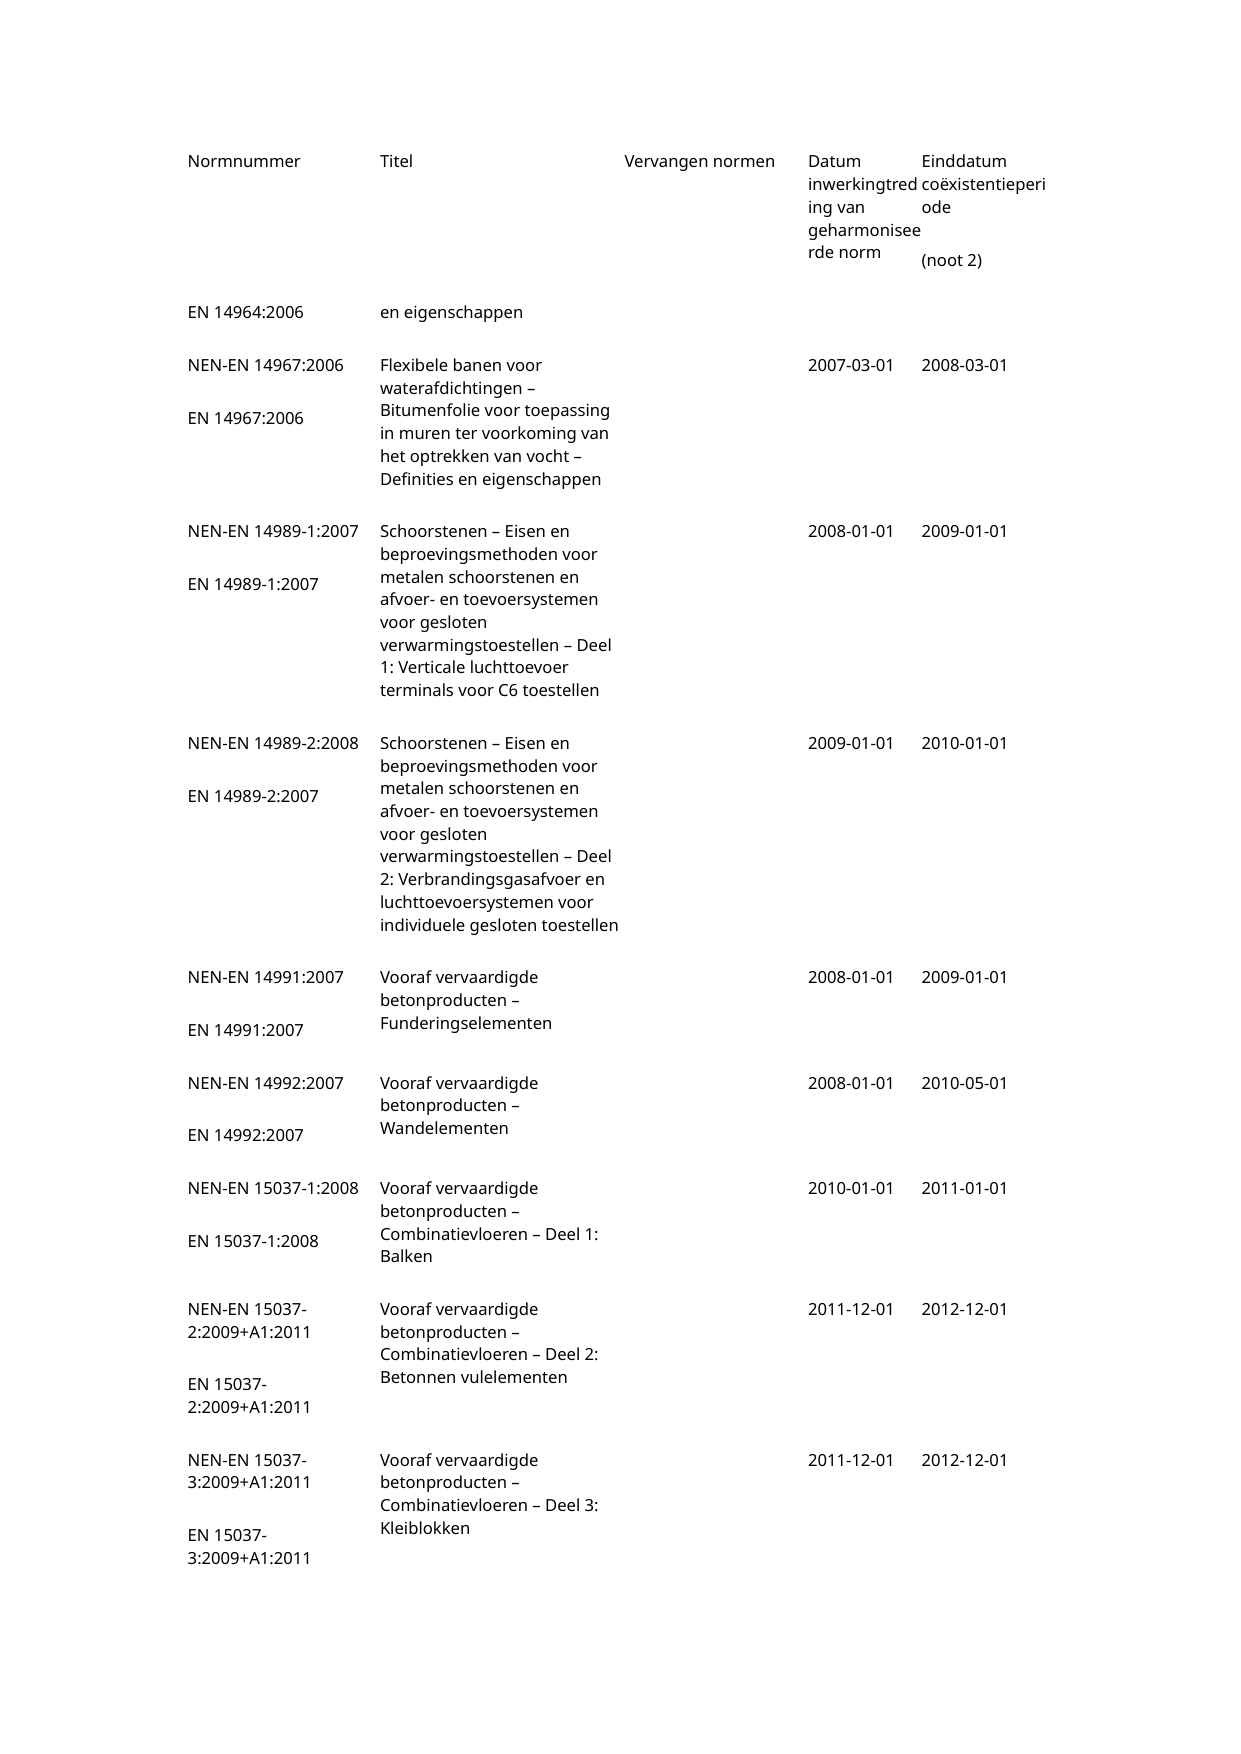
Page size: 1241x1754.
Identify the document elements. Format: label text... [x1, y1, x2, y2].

table_cell 2011-12-01 [808, 1448, 921, 1599]
table_header Datum inwerkingtreding van geharmoniseerde norm [808, 150, 921, 301]
table_cell NEN-EN 15037-3:2009+A1:2011 EN 15037-3:2009+A1:2011 [188, 1448, 380, 1599]
table_cell NEN-EN 14989-1:2007 EN 14989-1:2007 [188, 520, 380, 731]
table_cell Schoorstenen – Eisen en beproevingsmethoden voor metalen schoorstenen en afvoer- en toevoersystemen voor gesloten verwarmingstoestellen – Deel 2: Verbrandingsgasafvoer en luchttoevoersystemen voor individuele gesloten toestellen [380, 731, 624, 966]
table_cell [624, 1177, 808, 1297]
table_cell 2012-12-01 [921, 1298, 1053, 1448]
table_cell [808, 301, 921, 353]
table_cell [624, 731, 808, 966]
table_cell 2009-01-01 [808, 731, 921, 966]
table_cell 2010-01-01 [921, 731, 1053, 966]
table_cell 2012-12-01 [921, 1448, 1053, 1599]
table_cell NEN-EN 15037-1:2008 EN 15037-1:2008 [188, 1177, 380, 1297]
table_cell NEN-EN 14989-2:2008 EN 14989-2:2007 [188, 731, 380, 966]
table_cell 2009-01-01 [921, 966, 1053, 1071]
table_cell Schoorstenen – Eisen en beproevingsmethoden voor metalen schoorstenen en afvoer- en toevoersystemen voor gesloten verwarmingstoestellen – Deel 1: Verticale luchttoevoer terminals voor C6 toestellen [380, 520, 624, 731]
table_cell [624, 1071, 808, 1177]
table_cell 2010-05-01 [921, 1071, 1053, 1177]
table_cell Flexibele banen voor waterafdichtingen – Bitumenfolie voor toepassing in muren ter voorkoming van het optrekken van vocht – Definities en eigenschappen [380, 354, 624, 520]
table_cell Vooraf vervaardigde betonproducten – Funderingselementen [380, 966, 624, 1071]
table_cell EN 14964:2006 [188, 301, 380, 353]
table_cell 2008-03-01 [921, 354, 1053, 520]
table_header Normnummer [188, 150, 380, 301]
table_cell 2008-01-01 [808, 1071, 921, 1177]
table_cell Vooraf vervaardigde betonproducten – Wandelementen [380, 1071, 624, 1177]
table_cell 2010-01-01 [808, 1177, 921, 1297]
table_cell 2011-12-01 [808, 1298, 921, 1448]
table_cell Vooraf vervaardigde betonproducten – Combinatievloeren – Deel 2: Betonnen vulelementen [380, 1298, 624, 1448]
table_cell NEN-EN 14991:2007 EN 14991:2007 [188, 966, 380, 1071]
table_header Einddatum coëxistentieperiode (noot 2) [921, 150, 1053, 301]
table_cell [624, 520, 808, 731]
table_cell [624, 966, 808, 1071]
table_cell [624, 1448, 808, 1599]
table_cell [624, 354, 808, 520]
table_cell [624, 1298, 808, 1448]
table_header Titel [380, 150, 624, 301]
table_cell 2011-01-01 [921, 1177, 1053, 1297]
table_cell 2008-01-01 [808, 966, 921, 1071]
table_cell 2007-03-01 [808, 354, 921, 520]
table_cell NEN-EN 14992:2007 EN 14992:2007 [188, 1071, 380, 1177]
table_cell [624, 301, 808, 353]
table_cell 2009-01-01 [921, 520, 1053, 731]
table_cell Vooraf vervaardigde betonproducten – Combinatievloeren – Deel 1: Balken [380, 1177, 624, 1297]
table_cell en eigenschappen [380, 301, 624, 353]
table_header Vervangen normen [624, 150, 808, 301]
table_cell NEN-EN 14967:2006 EN 14967:2006 [188, 354, 380, 520]
table_cell Vooraf vervaardigde betonproducten – Combinatievloeren – Deel 3: Kleiblokken [380, 1448, 624, 1599]
table_cell 2008-01-01 [808, 520, 921, 731]
table_cell [921, 301, 1053, 353]
table_cell NEN-EN 15037-2:2009+A1:2011 EN 15037-2:2009+A1:2011 [188, 1298, 380, 1448]
